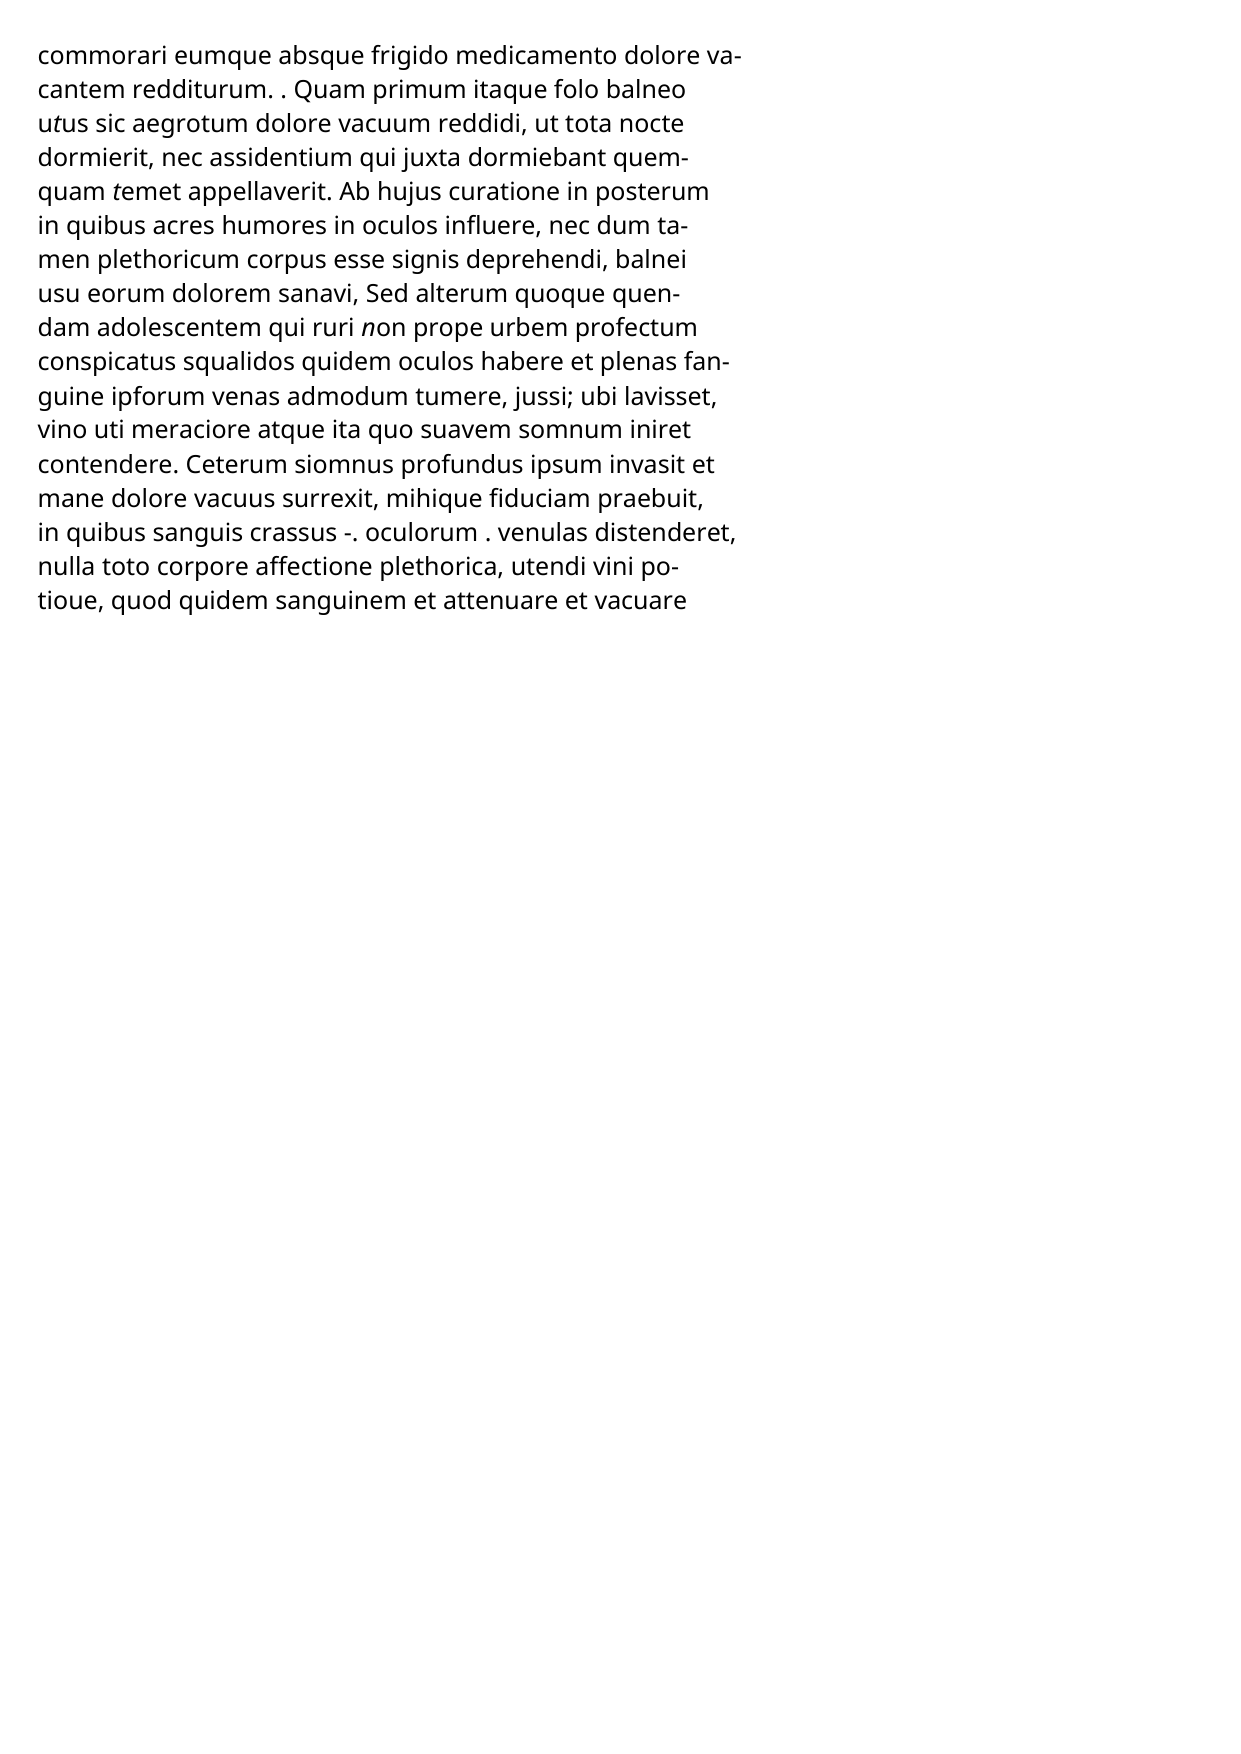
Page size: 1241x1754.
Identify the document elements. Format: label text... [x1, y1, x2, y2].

text commorari eumque absque frigido medicamento dolore va- cantem redditurum. . Quam primum itaque folo balneo utus sic aegrotum dolore vacuum reddidi, ut tota nocte dormierit, nec assidentium qui juxta dormiebant quem- quam temet appellaverit. Ab hujus curatione in posterum in quibus acres humores in oculos influere, nec dum ta- men plethoricum corpus esse signis deprehendi, balnei usu eorum dolorem sanavi, Sed alterum quoque quen- dam adolescentem qui ruri non prope urbem profectum conspicatus squalidos quidem oculos habere et plenas fan- guine ipforum venas admodum tumere, jussi; ubi lavisset, vino uti meraciore atque ita quo suavem somnum iniret contendere. Ceterum siomnus profundus ipsum invasit et mane dolore vacuus surrexit, mihique fiduciam praebuit, in quibus sanguis crassus -. oculorum . venulas distenderet, nulla toto corpore affectione plethorica, utendi vini po- tioue, quod quidem sanguinem et attenuare et vacuare [37, 37, 1203, 617]
